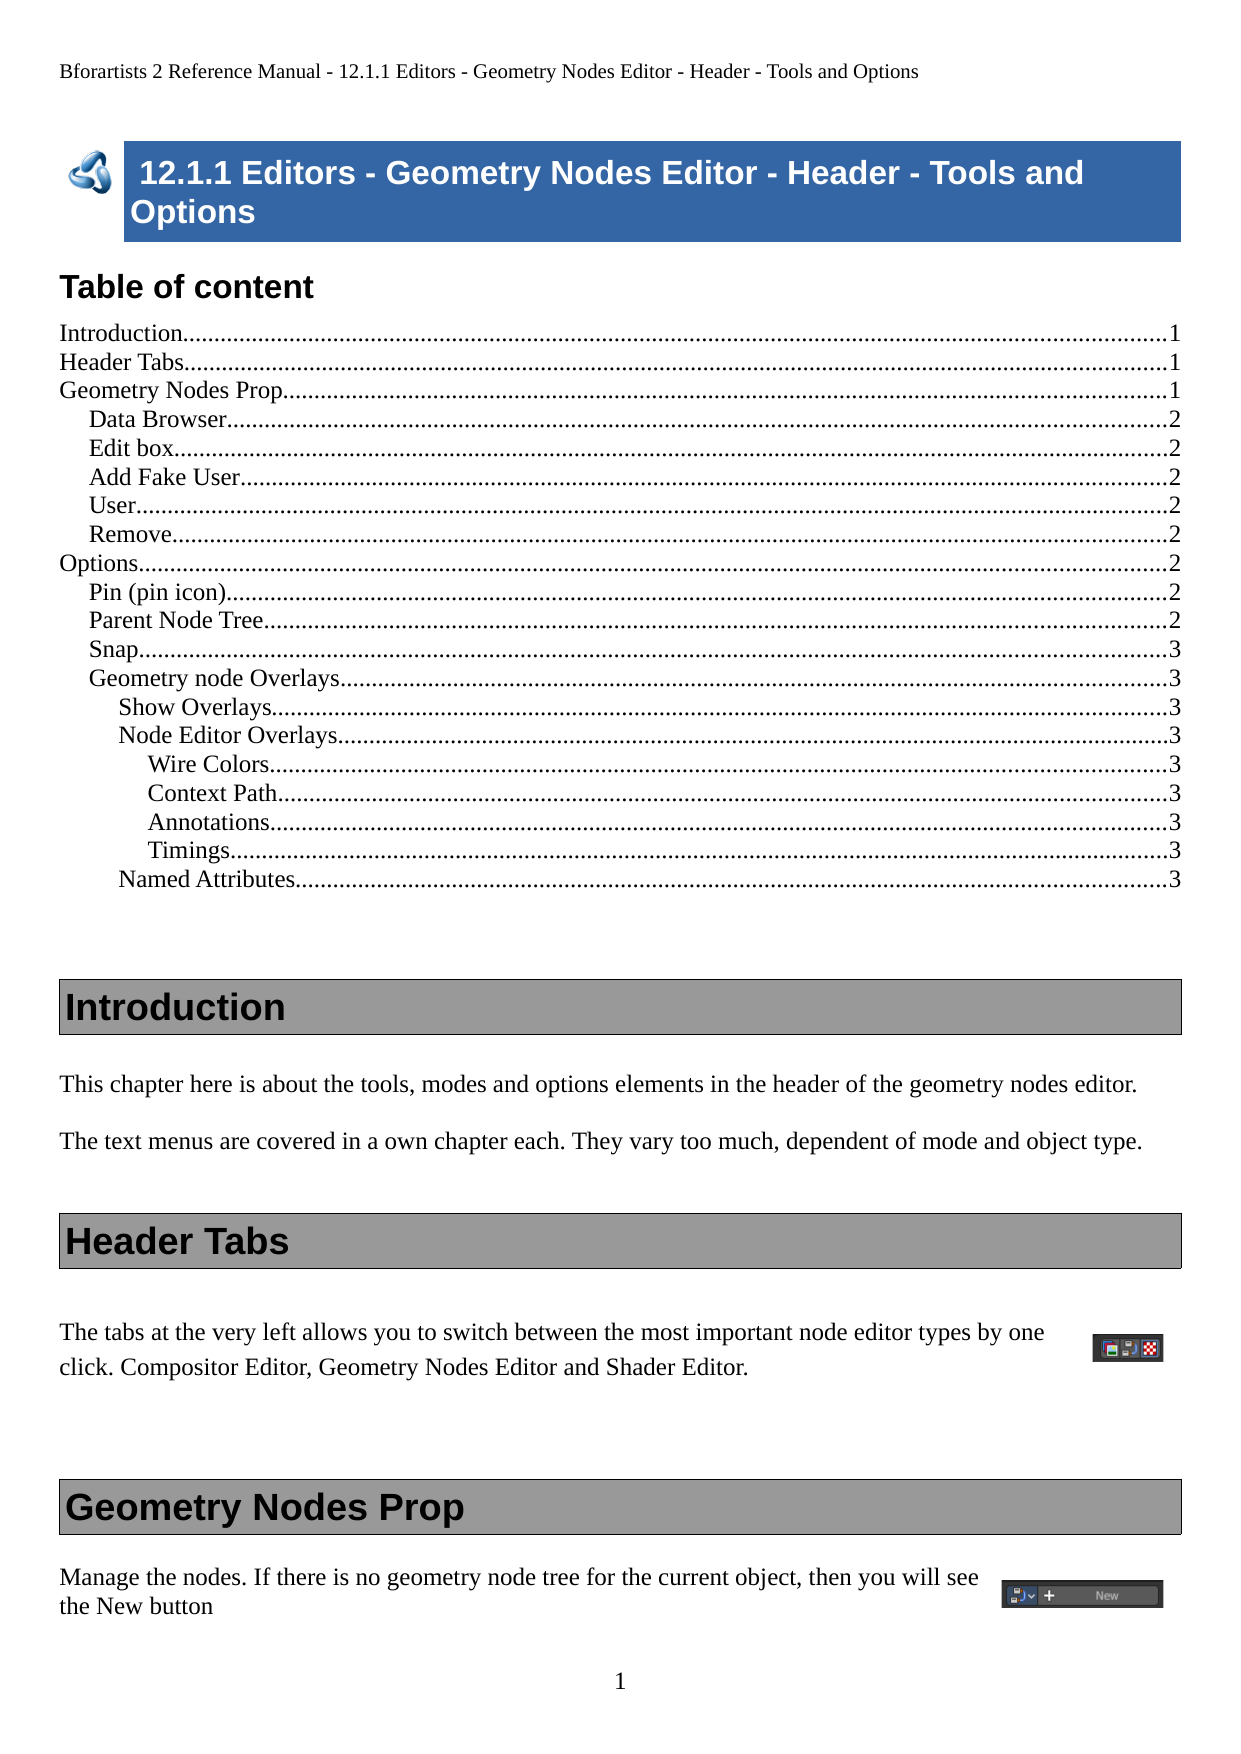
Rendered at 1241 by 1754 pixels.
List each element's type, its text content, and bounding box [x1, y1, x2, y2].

table_header 12.1.1 Editors - Geometry Nodes Editor - Header - Tools and Options [124, 141, 1181, 242]
text Named Attributes 3 [118, 864, 1181, 893]
text Remove 2 [88, 519, 1181, 548]
text Context Path 3 [147, 778, 1181, 807]
table_header [59, 141, 124, 242]
picture [65, 147, 114, 197]
text This chapter here is about the tools, modes and options elements in the header of the geometry nodes editor. [59, 1069, 1181, 1098]
text User 2 [88, 490, 1181, 519]
text The text menus are covered in a own chapter each. They vary too much, dependent of mode and object type. [59, 1126, 1181, 1155]
text Show Overlays 3 [118, 692, 1181, 720]
text Timings 3 [147, 835, 1181, 864]
text Node Editor Overlays 3 [118, 720, 1181, 749]
text Data Browser 2 [88, 404, 1181, 433]
table_header Geometry Nodes Prop [60, 1480, 1181, 1534]
text Options 2 [59, 548, 1181, 577]
text Pin (pin icon) 2 [88, 577, 1181, 605]
text Add Fake User 2 [88, 462, 1181, 490]
text Manage the nodes. If there is no geometry node tree for the current object, then you will see the New button [59, 1562, 1181, 1620]
text Header Tabs 1 [59, 347, 1181, 375]
table_header Header Tabs [60, 1214, 1181, 1268]
text The tabs at the very left allows you to switch between the most important node editor types by one click. Compositor Editor, Geometry Nodes Editor and Shader Editor. [59, 1317, 1181, 1380]
picture [1001, 1580, 1164, 1608]
text Snap 3 [88, 634, 1181, 663]
text Parent Node Tree 2 [88, 605, 1181, 634]
subtitle Table of content [59, 267, 1181, 305]
text Edit box 2 [88, 433, 1181, 462]
text Introduction 1 [59, 318, 1181, 347]
text Geometry node Overlays 3 [88, 663, 1181, 692]
picture [1092, 1334, 1164, 1362]
text Wire Colors 3 [147, 749, 1181, 778]
text Geometry Nodes Prop 1 [59, 375, 1181, 404]
table_header Introduction [60, 980, 1181, 1034]
text Annotations 3 [147, 807, 1181, 835]
